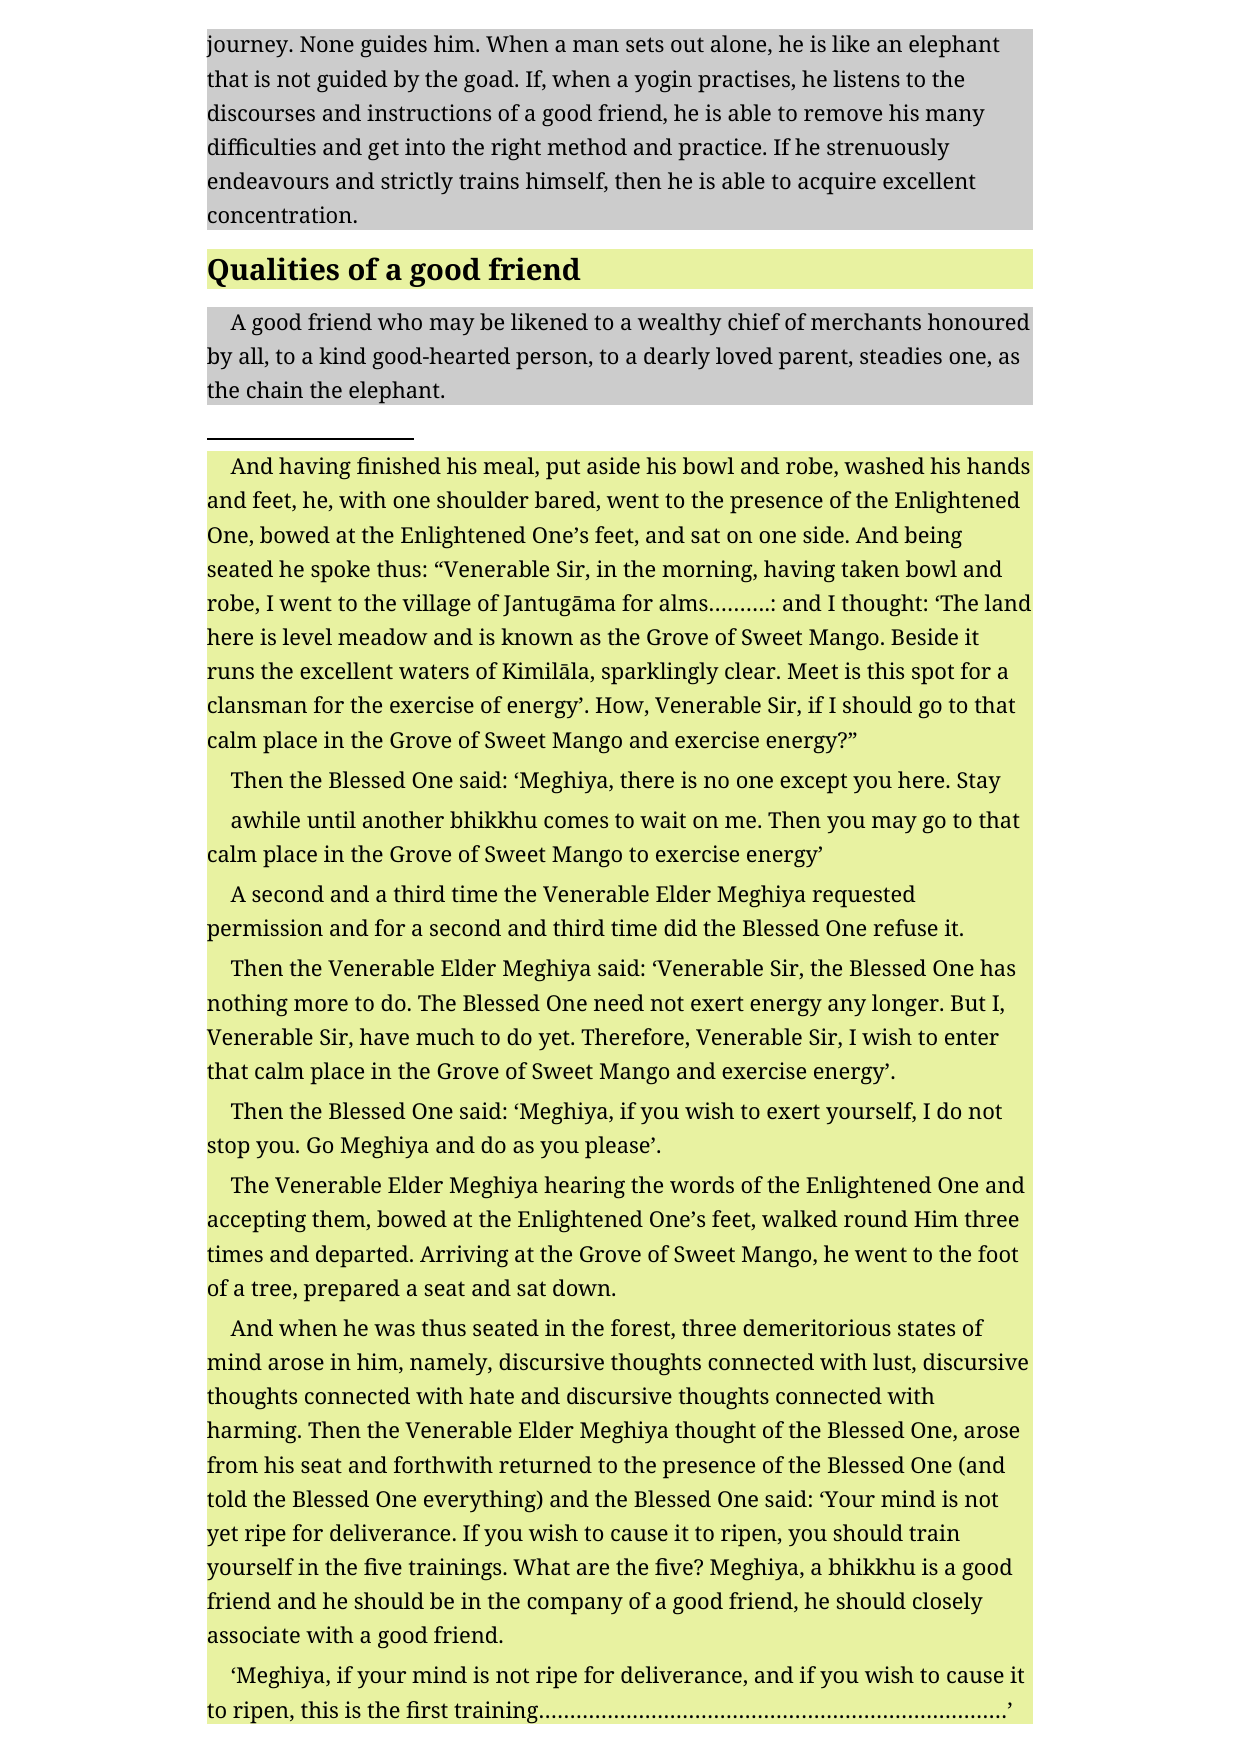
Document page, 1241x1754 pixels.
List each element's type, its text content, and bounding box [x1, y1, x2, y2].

text A good friend who may be likened to a wealthy chief of merchants honoured by all, to a kind good-hearted person, to a dearly loved parent, steadies one, as the chain the elephant. [207, 307, 1033, 405]
text journey. None guides him. When a man sets out alone, he is like an elephant that is not guided by the goad. If, when a yogin practises, he listens to the discourses and instructions of a good friend, he is able to remove his many difficulties and get into the right method and practice. If he strenuously endeavours and strictly trains himself, then he is able to acquire excellent concentration. [207, 29, 1033, 230]
subtitle Qualities of a good friend [207, 249, 1033, 289]
text Then the Blessed One said: ‘Meghiya, if you wish to exert yourself, I do not stop you. Go Meghiya and do as you please’. [207, 1096, 1033, 1160]
text awhile until another bhikkhu comes to wait on me. Then you may go to that calm place in the Grove of Sweet Mango to exercise energy’ [207, 805, 1033, 869]
text ‘Meghiya, if your mind is not ripe for deliverance, and if you wish to cause it to ripen, this is the first training…………………………………………………………………’ [207, 1661, 1033, 1724]
text And when he was thus seated in the forest, three demeritorious states of mind arose in him, namely, discursive thoughts connected with lust, discursive thoughts connected with hate and discursive thoughts connected with harming. Then the Venerable Elder Meghiya thought of the Blessed One, arose from his seat and forthwith returned to the presence of the Blessed One (and told the Blessed One everything) and the Blessed One said: ‘Your mind is not yet ripe for deliverance. If you wish to cause it to ripen, you should train yourself in the five trainings. What are the five? Meghiya, a bhikkhu is a good friend and he should be in the company of a good friend, he should closely associate with a good friend. [207, 1313, 1033, 1650]
text Then the Blessed One said: ‘Meghiya, there is no one except you here. Stay [207, 765, 1033, 794]
text And having finished his meal, put aside his bowl and robe, washed his hands and feet, he, with one shoulder bared, went to the presence of the Enlightened One, bowed at the Enlightened One’s feet, and sat on one side. And being seated he spoke thus: “Venerable Sir, in the morning, having taken bowl and robe, I went to the village of Jantugāma for alms……….: and I thought: ‘The land here is level meadow and is known as the Grove of Sweet Mango. Beside it runs the excellent waters of Kimilāla, sparklingly clear. Meet is this spot for a clansman for the exercise of energy’. How, Venerable Sir, if I should go to that calm place in the Grove of Sweet Mango and exercise energy?” [207, 451, 1033, 754]
text A second and a third time the Venerable Elder Meghiya requested permission and for a second and third time did the Blessed One refuse it. [207, 879, 1033, 943]
text Then the Venerable Elder Meghiya said: ‘Venerable Sir, the Blessed One has nothing more to do. The Blessed One need not exert energy any longer. But I, Venerable Sir, have much to do yet. Therefore, Venerable Sir, I wish to enter that calm place in the Grove of Sweet Mango and exercise energy’. [207, 953, 1033, 1086]
text The Venerable Elder Meghiya hearing the words of the Enlightened One and accepting them, bowed at the Enlightened One’s feet, walked round Him three times and departed. Arriving at the Grove of Sweet Mango, he went to the foot of a tree, prepared a seat and sat down. [207, 1170, 1033, 1303]
